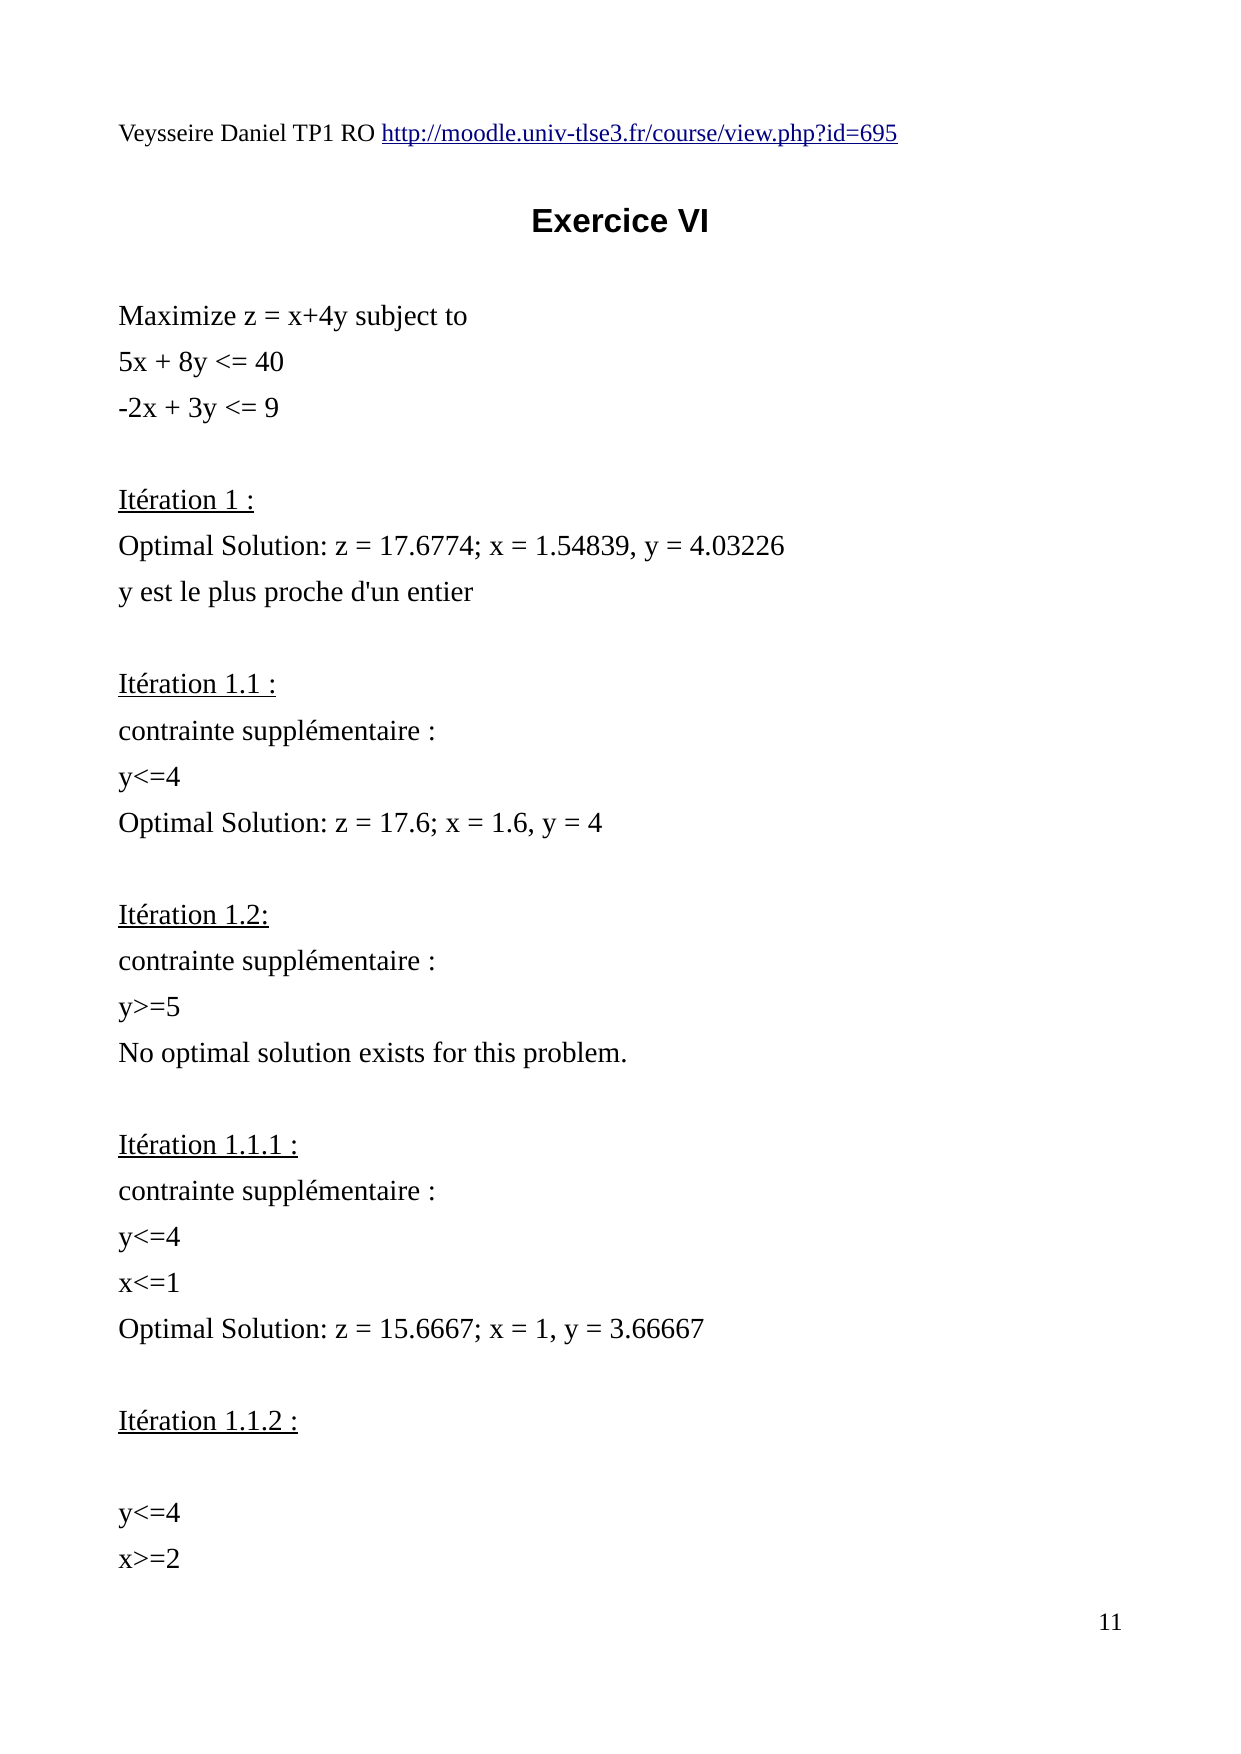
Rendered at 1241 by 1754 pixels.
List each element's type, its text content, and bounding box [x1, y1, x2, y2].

text contrainte supplémentaire : [118, 713, 1122, 746]
text y>=5 [118, 989, 1122, 1022]
text Itération 1 : [118, 482, 1122, 516]
text y<=4 [118, 1219, 1122, 1253]
text Itération 1.1.2 : [118, 1403, 1122, 1437]
text y est le plus proche d'un entier [118, 574, 1122, 608]
text y<=4 [118, 759, 1122, 792]
text No optimal solution exists for this problem. [118, 1035, 1122, 1068]
text 5x + 8y <= 40 [118, 344, 1122, 378]
text -2x + 3y <= 9 [118, 390, 1122, 424]
text contrainte supplémentaire : [118, 1173, 1122, 1207]
subtitle Exercice VI [118, 201, 1122, 240]
text Maximize z = x+4y subject to [118, 298, 1122, 332]
text x<=1 [118, 1265, 1122, 1299]
text Optimal Solution: z = 17.6774; x = 1.54839, y = 4.03226 [118, 528, 1122, 562]
text contrainte supplémentaire : [118, 943, 1122, 976]
text Itération 1.1 : [118, 667, 1122, 700]
text y<=4 [118, 1495, 1122, 1529]
text x>=2 [118, 1541, 1122, 1575]
text Optimal Solution: z = 17.6; x = 1.6, y = 4 [118, 805, 1122, 838]
text Itération 1.1.1 : [118, 1127, 1122, 1161]
text Optimal Solution: z = 15.6667; x = 1, y = 3.66667 [118, 1311, 1122, 1345]
text Itération 1.2: [118, 897, 1122, 930]
